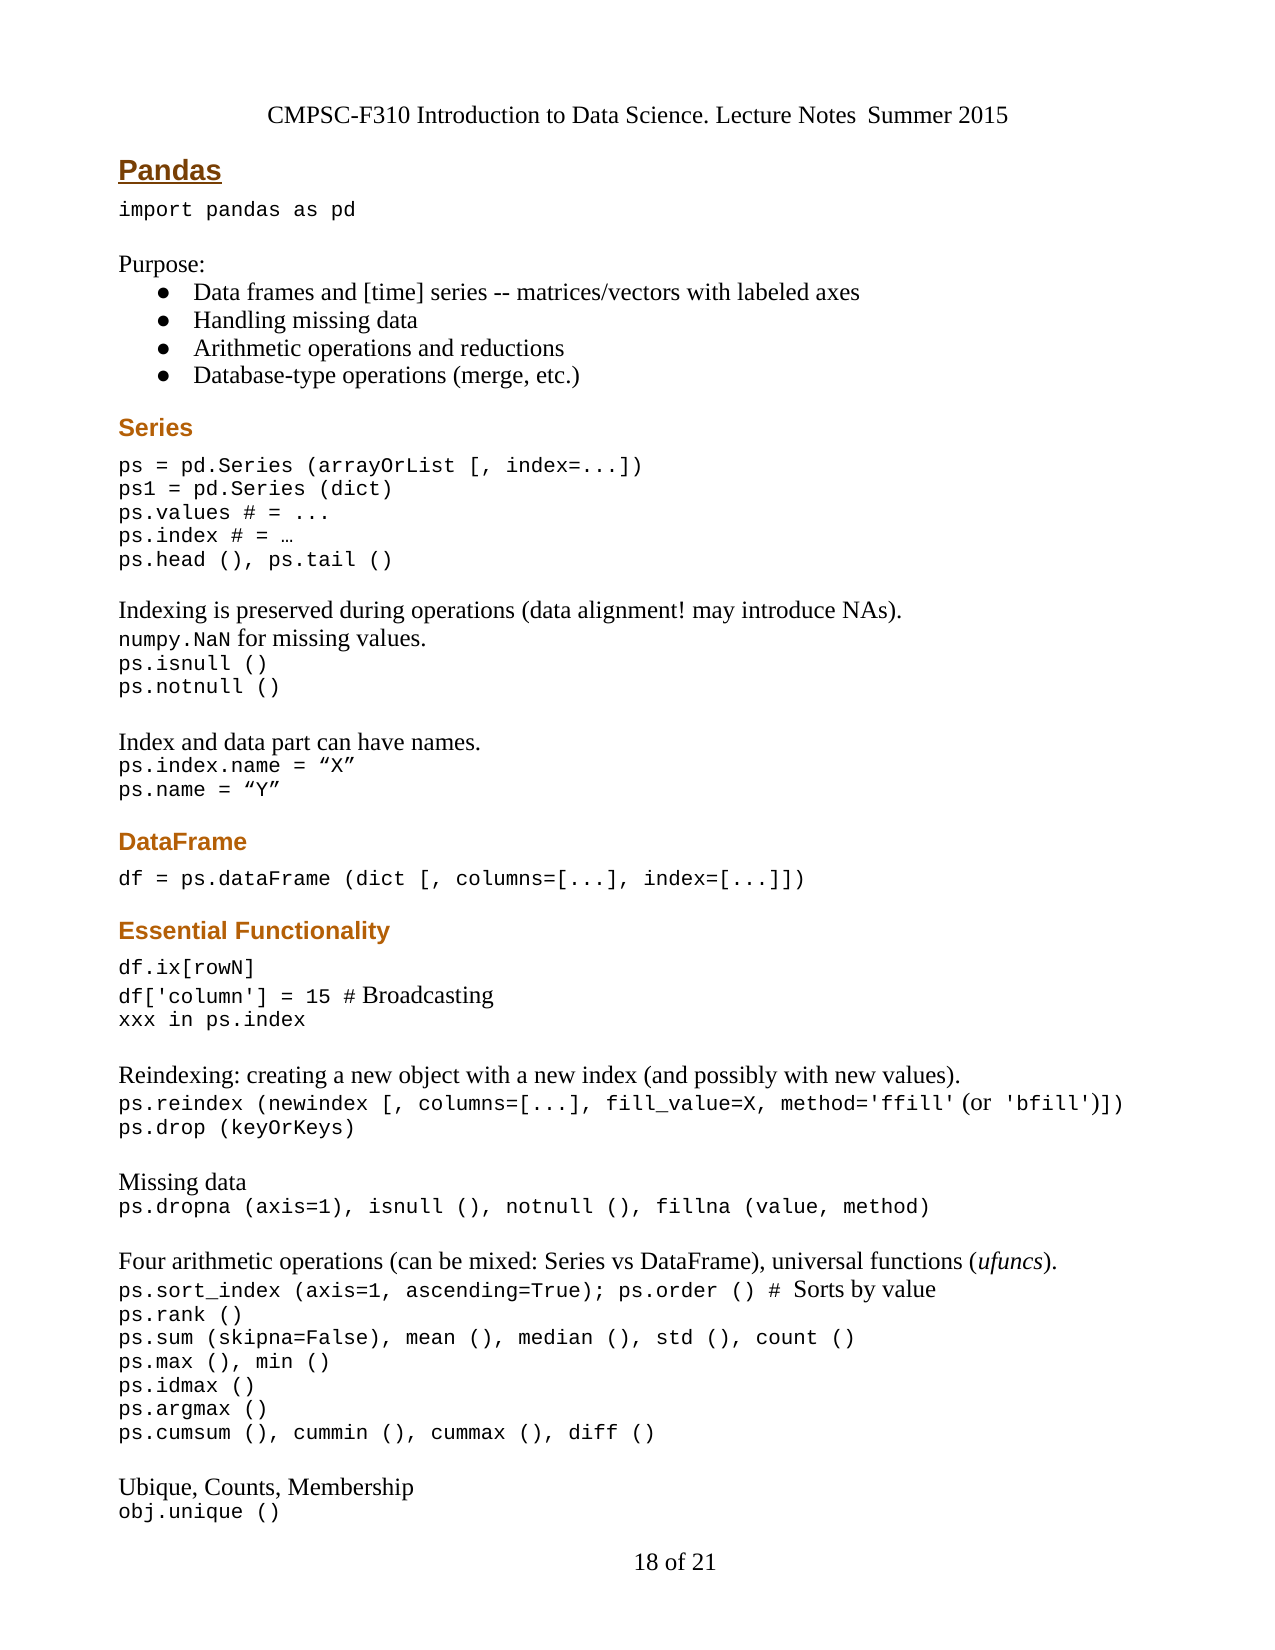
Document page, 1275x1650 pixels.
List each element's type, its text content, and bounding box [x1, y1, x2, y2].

subtitle Pandas [118, 154, 1157, 187]
text ps.sum (skipna=False), mean (), median (), std (), count () [118, 1327, 1157, 1351]
list Data frames and [time] series -- matrices/vectors with labeled axes [156, 278, 1157, 306]
text ps.reindex (newindex [, columns=[...], fill_value=X, method='ffill' (or 'bfill')]) [118, 1088, 1157, 1117]
text ps.dropna (axis=1), isnull (), notnull (), fillna (value, method) [118, 1196, 1157, 1220]
text ps = pd.Series (arrayOrList [, index=...]) [118, 454, 1157, 478]
text import pandas as pd [118, 199, 1157, 223]
text xxx in ps.index [118, 1009, 1157, 1033]
list Database-type operations (merge, etc.) [156, 361, 1157, 389]
text df = ps.dataFrame (dict [, columns=[...], index=[...]]) [118, 868, 1157, 892]
text ps.sort_index (axis=1, ascending=True); ps.order () # Sorts by value [118, 1275, 1157, 1304]
text ps.drop (keyOrKeys) [118, 1117, 1157, 1141]
subtitle Series [118, 414, 1157, 442]
text ps.cumsum (), cummin (), cummax (), diff () [118, 1422, 1157, 1446]
subtitle Essential Functionality [118, 917, 1157, 945]
text Indexing is preserved during operations (data alignment! may introduce NAs). [118, 596, 1157, 624]
text obj.unique () [118, 1501, 1157, 1524]
text df.ix[rowN] [118, 957, 1157, 981]
text ps.name = “Y” [118, 779, 1157, 803]
list Handling missing data [156, 306, 1157, 334]
text Reindexing: creating a new object with a new index (and possibly with new values). [118, 1061, 1157, 1088]
text ps.idmax () [118, 1374, 1157, 1398]
text Index and data part can have names. [118, 728, 1157, 755]
text ps.max (), min () [118, 1351, 1157, 1374]
text ps.values # = ... [118, 502, 1157, 526]
text ps.rank () [118, 1304, 1157, 1327]
subtitle DataFrame [118, 828, 1157, 856]
list Arithmetic operations and reductions [156, 334, 1157, 361]
text ps.argmax () [118, 1398, 1157, 1422]
text Four arithmetic operations (can be mixed: Series vs DataFrame), universal functions (ufuncs). [118, 1247, 1157, 1275]
text ps.index # = … [118, 526, 1157, 549]
text ps1 = pd.Series (dict) [118, 478, 1157, 502]
text ps.notnull () [118, 676, 1157, 700]
text Ubique, Counts, Membership [118, 1473, 1157, 1501]
text ps.isnull () [118, 653, 1157, 676]
text df['column'] = 15 # Broadcasting [118, 981, 1157, 1009]
text numpy.NaN for missing values. [118, 624, 1157, 653]
text ps.head (), ps.tail () [118, 549, 1157, 573]
text ps.index.name = “X” [118, 755, 1157, 779]
text Purpose: [118, 251, 1157, 278]
text Missing data [118, 1168, 1157, 1196]
